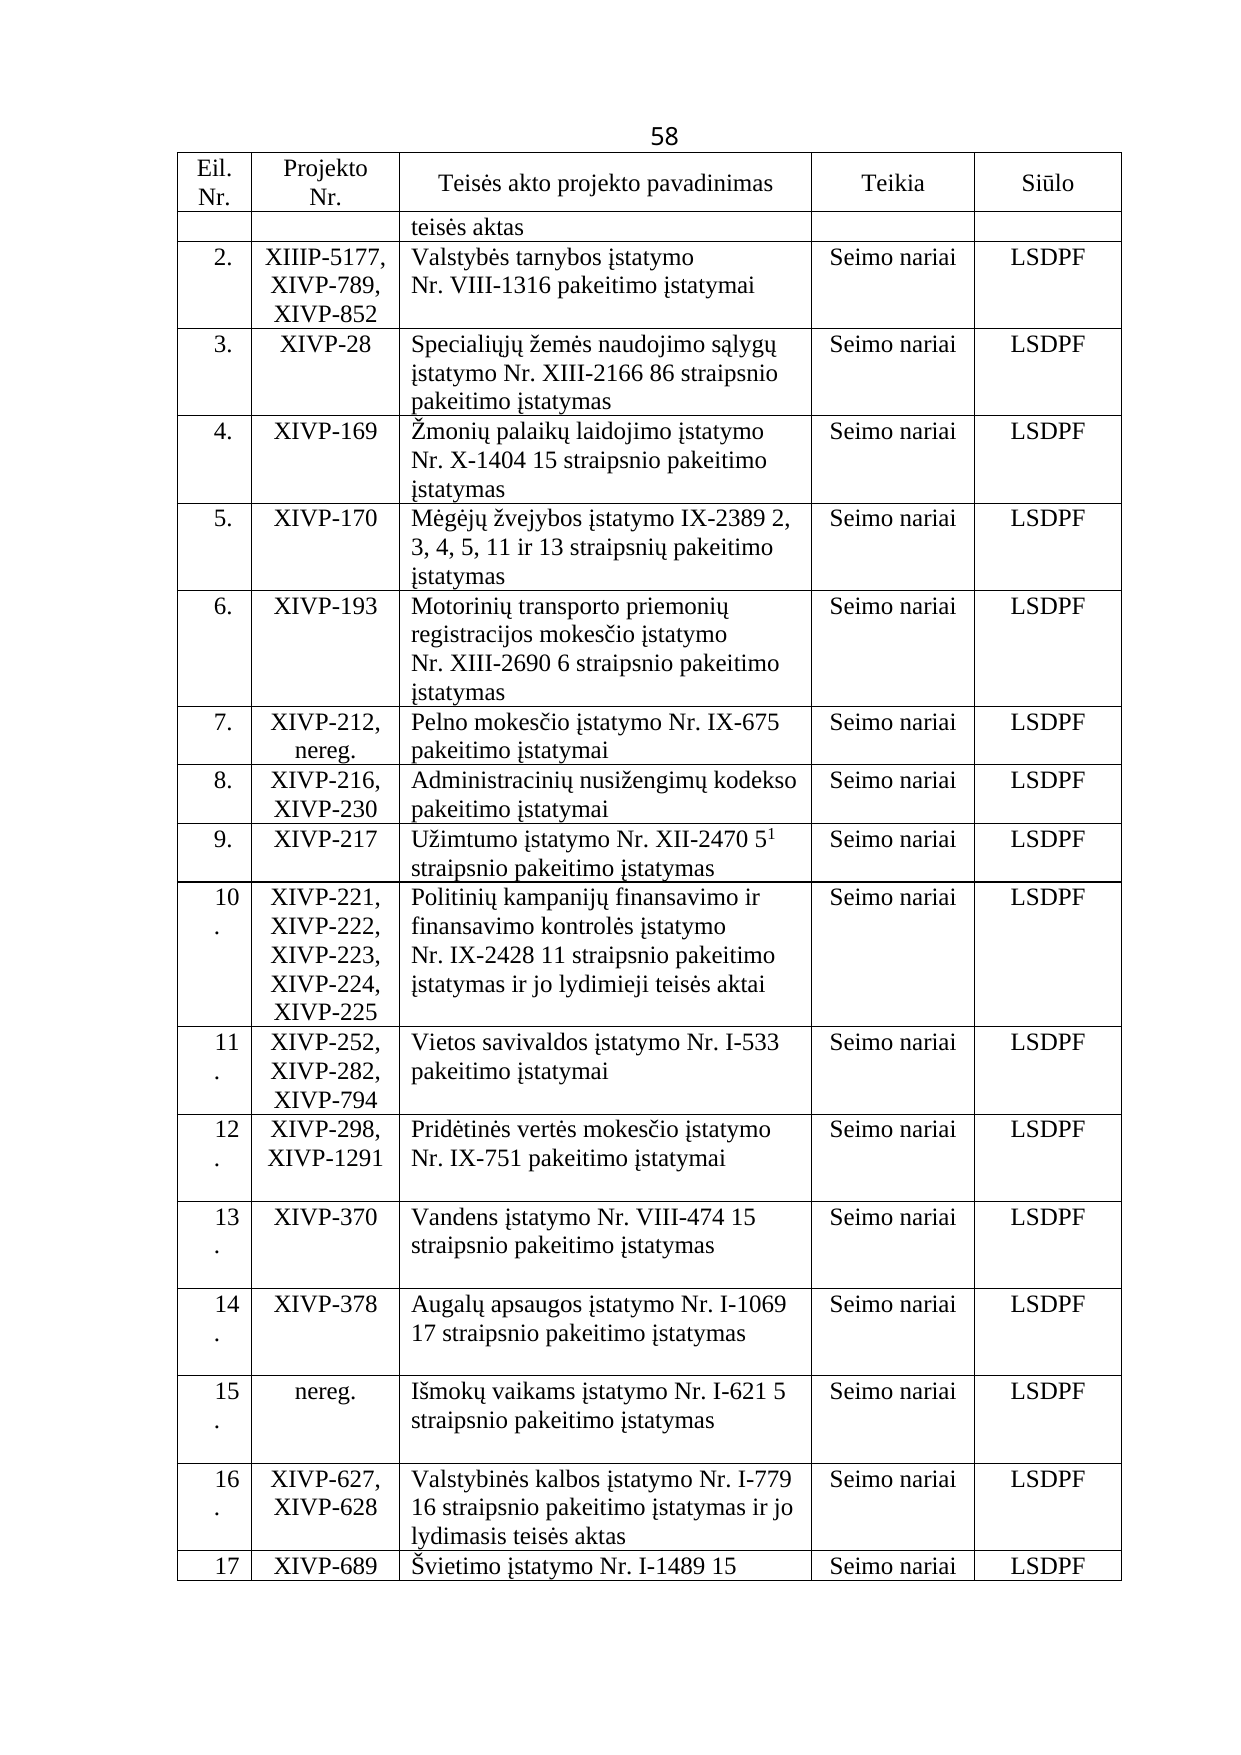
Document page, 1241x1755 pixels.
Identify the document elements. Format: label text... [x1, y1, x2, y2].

table_cell LSDPF [975, 329, 1121, 415]
table_cell LSDPF [975, 1551, 1121, 1580]
table_cell Motorinių transporto priemonių registracijos mokesčio įstatymo Nr. XIII-2690 6 straipsnio pakeitimo įstatymas [400, 591, 811, 706]
table_cell Seimo nariai [812, 824, 974, 881]
table_cell Vandens įstatymo Nr. VIII-474 15 straipsnio pakeitimo įstatymas [400, 1202, 811, 1288]
table_cell nereg. [252, 1376, 399, 1463]
table_cell [975, 212, 1121, 241]
table_cell XIVP-216, XIVP-230 [252, 765, 399, 823]
table_cell [252, 212, 399, 241]
table_cell [178, 1027, 251, 1113]
table_cell Seimo nariai [812, 329, 974, 415]
table_cell [178, 765, 251, 823]
table_header Siūlo [975, 153, 1121, 211]
table_cell Seimo nariai [812, 1115, 974, 1201]
table_cell [178, 212, 251, 241]
table_cell Išmokų vaikams įstatymo Nr. I-621 5 straipsnio pakeitimo įstatymas [400, 1376, 811, 1463]
table_cell LSDPF [975, 242, 1121, 328]
table_cell [178, 591, 251, 706]
table_cell XIIIP-5177, XIVP-789, XIVP-852 [252, 242, 399, 328]
table_header Eil. Nr. [178, 153, 251, 211]
table_cell LSDPF [975, 1464, 1121, 1550]
table_cell Seimo nariai [812, 1027, 974, 1113]
table_cell XIVP-627, XIVP-628 [252, 1464, 399, 1550]
table_cell Seimo nariai [812, 1376, 974, 1463]
table_cell [812, 212, 974, 241]
table_cell Seimo nariai [812, 1202, 974, 1288]
table_cell LSDPF [975, 883, 1121, 1026]
table_cell XIVP-170 [252, 504, 399, 590]
table_cell Mėgėjų žvejybos įstatymo IX-2389 2, 3, 4, 5, 11 ir 13 straipsnių pakeitimo įstatymas [400, 504, 811, 590]
table_cell LSDPF [975, 1115, 1121, 1201]
table_cell [178, 1464, 251, 1550]
table_cell XIVP-212, nereg. [252, 707, 399, 764]
table_cell Seimo nariai [812, 1464, 974, 1550]
table_cell [178, 329, 251, 415]
table_cell XIVP-378 [252, 1289, 399, 1375]
table_cell [178, 883, 251, 1026]
table_cell Žmonių palaikų laidojimo įstatymo Nr. X-1404 15 straipsnio pakeitimo įstatymas [400, 416, 811, 502]
table_cell XIVP-689 [252, 1551, 399, 1580]
table_cell [178, 416, 251, 502]
table_cell LSDPF [975, 504, 1121, 590]
table_cell [178, 1115, 251, 1201]
table_cell Seimo nariai [812, 765, 974, 823]
table_cell [178, 242, 251, 328]
table_cell XIVP-217 [252, 824, 399, 881]
table_header Teisės akto projekto pavadinimas [400, 153, 811, 211]
table_cell LSDPF [975, 416, 1121, 502]
table_cell LSDPF [975, 591, 1121, 706]
table_cell Vietos savivaldos įstatymo Nr. I-533 pakeitimo įstatymai [400, 1027, 811, 1113]
table_cell XIVP-193 [252, 591, 399, 706]
table_cell [178, 707, 251, 764]
table_cell Seimo nariai [812, 1289, 974, 1375]
table_cell LSDPF [975, 765, 1121, 823]
table_cell teisės aktas [400, 212, 811, 241]
table_cell Augalų apsaugos įstatymo Nr. I-1069 17 straipsnio pakeitimo įstatymas [400, 1289, 811, 1375]
table_cell LSDPF [975, 1289, 1121, 1375]
table_cell XIVP-298, XIVP-1291 [252, 1115, 399, 1201]
table_cell LSDPF [975, 824, 1121, 881]
table_cell Seimo nariai [812, 242, 974, 328]
table_cell Seimo nariai [812, 504, 974, 590]
table_cell [178, 1551, 251, 1580]
table_cell LSDPF [975, 1027, 1121, 1113]
table_cell XIVP-169 [252, 416, 399, 502]
table_cell [178, 504, 251, 590]
table_cell XIVP-252, XIVP-282, XIVP-794 [252, 1027, 399, 1113]
table_cell [178, 1289, 251, 1375]
table_cell LSDPF [975, 707, 1121, 764]
table_cell Specialiųjų žemės naudojimo sąlygų įstatymo Nr. XIII-2166 86 straipsnio pakeitimo įstatymas [400, 329, 811, 415]
table_header Projekto Nr. [252, 153, 399, 211]
table_cell Administracinių nusižengimų kodekso pakeitimo įstatymai [400, 765, 811, 823]
table_cell Švietimo įstatymo Nr. I-1489 15 [400, 1551, 811, 1580]
table_cell Politinių kampanijų finansavimo ir finansavimo kontrolės įstatymo Nr. IX-2428 11 straipsnio pakeitimo įstatymas ir jo lydimieji teisės aktai [400, 883, 811, 1026]
table_cell LSDPF [975, 1202, 1121, 1288]
table_cell LSDPF [975, 1376, 1121, 1463]
table_cell Seimo nariai [812, 416, 974, 502]
table_cell Pridėtinės vertės mokesčio įstatymo Nr. IX-751 pakeitimo įstatymai [400, 1115, 811, 1201]
table_cell XIVP-28 [252, 329, 399, 415]
table_cell [178, 824, 251, 881]
table_cell Užimtumo įstatymo Nr. XII-2470 51 straipsnio pakeitimo įstatymas [400, 824, 811, 881]
table_cell [178, 1202, 251, 1288]
table_cell XIVP-370 [252, 1202, 399, 1288]
table_cell XIVP-221, XIVP-222, XIVP-223, XIVP-224, XIVP-225 [252, 883, 399, 1026]
table_cell Seimo nariai [812, 707, 974, 764]
table_cell [178, 1376, 251, 1463]
table_header Teikia [812, 153, 974, 211]
table_cell Valstybinės kalbos įstatymo Nr. I-779 16 straipsnio pakeitimo įstatymas ir jo lydimasis teisės aktas [400, 1464, 811, 1550]
table_cell Valstybės tarnybos įstatymo Nr. VIII-1316 pakeitimo įstatymai [400, 242, 811, 328]
table_cell Pelno mokesčio įstatymo Nr. IX-675 pakeitimo įstatymai [400, 707, 811, 764]
table_cell Seimo nariai [812, 591, 974, 706]
table_cell Seimo nariai [812, 883, 974, 1026]
table_cell Seimo nariai [812, 1551, 974, 1580]
